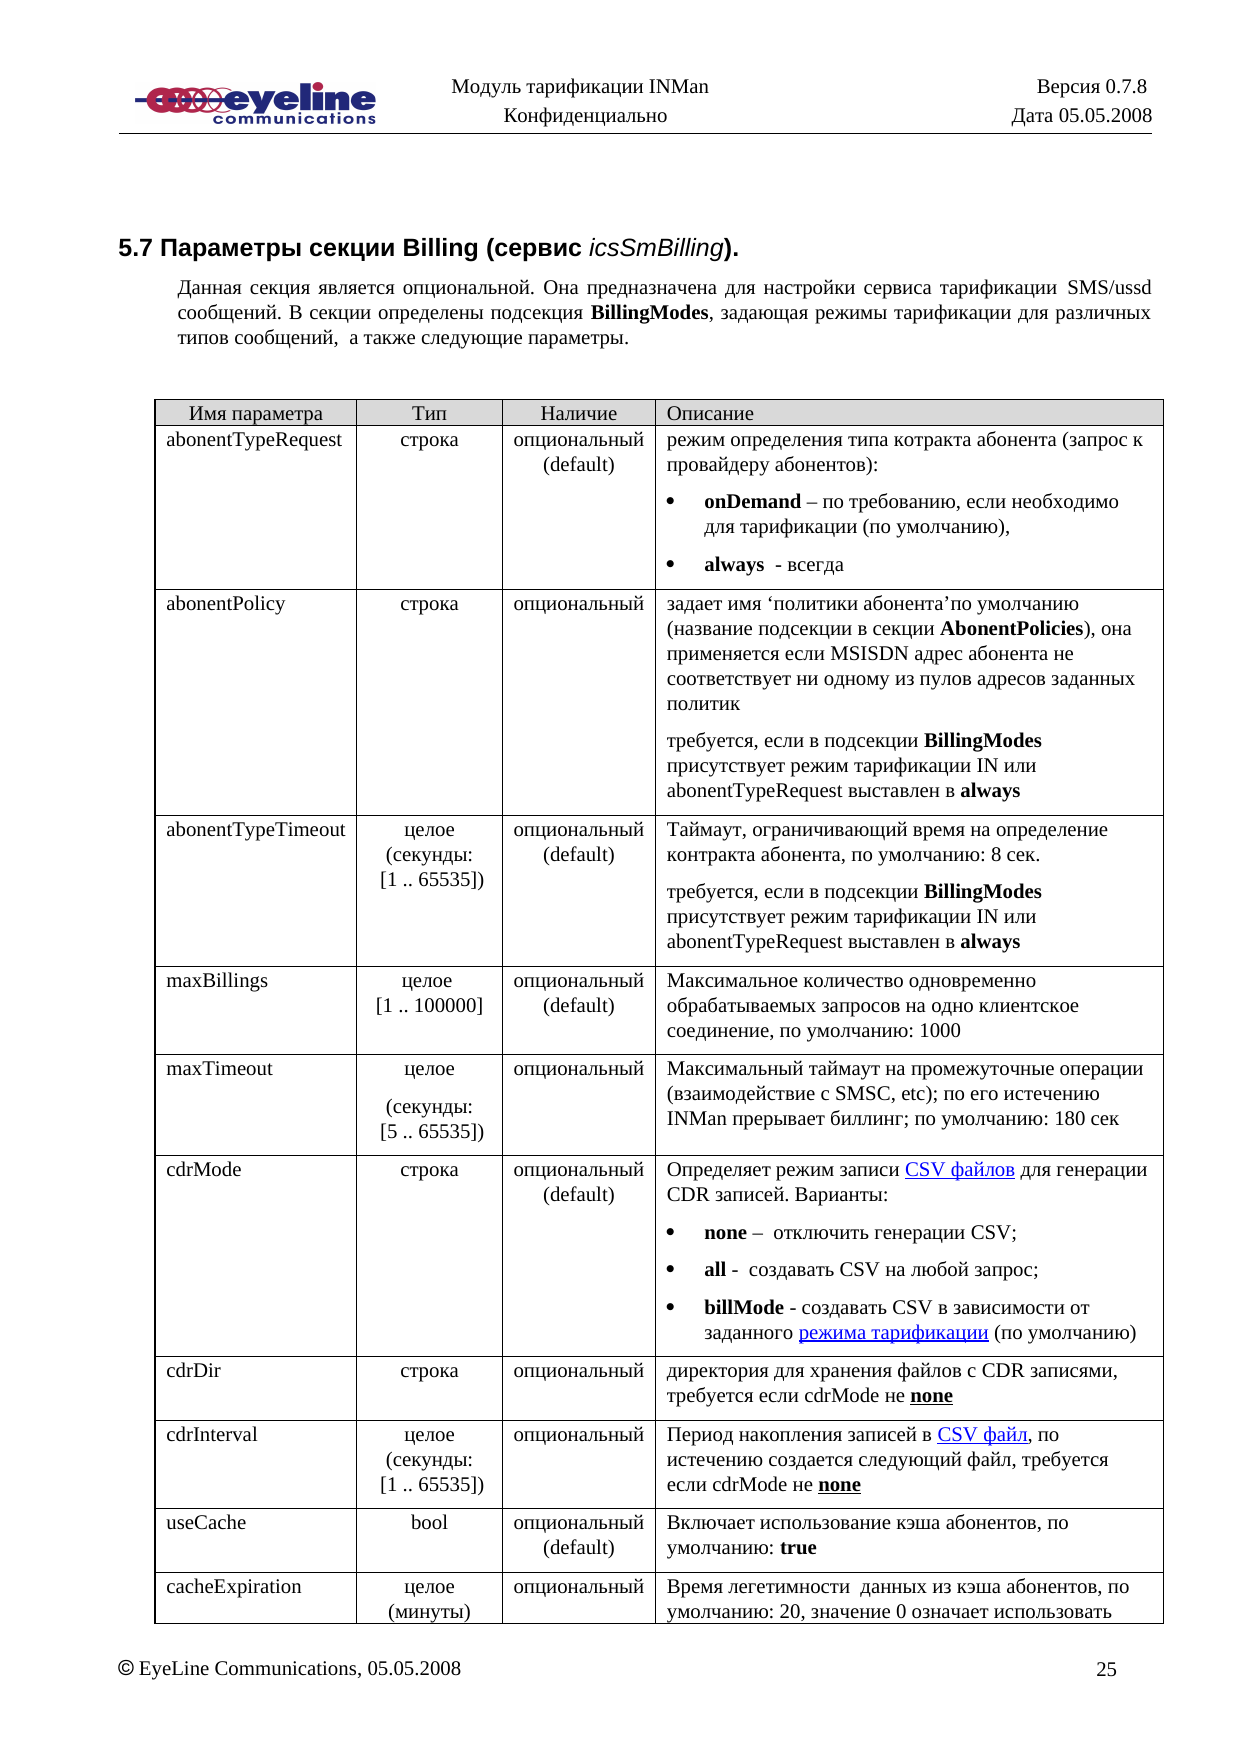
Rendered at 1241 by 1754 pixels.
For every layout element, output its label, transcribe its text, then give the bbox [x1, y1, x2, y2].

table_cell maxTimeout [156, 1055, 356, 1155]
table_cell опциональный (default) [503, 1156, 655, 1356]
table_cell опциональный [503, 1421, 655, 1508]
table_cell опциональный (default) [503, 816, 655, 966]
subtitle Параметры секции Billing (сервис icsSmBilling). [118, 233, 1151, 261]
table_cell опциональный (default) [503, 1509, 655, 1572]
table_cell строка [357, 1357, 502, 1420]
table_cell cacheExpiration [156, 1573, 356, 1623]
table_cell Время легетимности данных из кэша абонентов, по умолчанию: 20, значение 0 означает использовать [656, 1573, 1163, 1623]
table_cell задает имя ‘политики абонента’по умолчанию (название подсекции в секции AbonentPolicies), она применяется если MSISDN адрес абонента не соответствует ни одному из пулов адресов заданных политик требуется, если в подсекции BillingModes присутствует режим тарификации IN или abonentTypeRequest выставлен в always [656, 590, 1163, 814]
table_cell опциональный [503, 1573, 655, 1623]
table_cell целое [1 .. 100000] [357, 967, 502, 1054]
table_header Имя параметра [156, 400, 356, 425]
table_cell cdrDir [156, 1357, 356, 1420]
table_cell cdrMode [156, 1156, 356, 1356]
table_cell строка [357, 426, 502, 588]
table_cell строка [357, 590, 502, 814]
table_cell cdrInterval [156, 1421, 356, 1508]
table_cell abonentPolicy [156, 590, 356, 814]
table_cell Период накопления записей в CSV файл, по истечению создается следующий файл, требуется если cdrMode не none [656, 1421, 1163, 1508]
table_cell Максимальный таймаут на промежуточные операции (взаимодействие с SMSC, etc); по его истечению INMan прерывает биллинг; по умолчанию: 180 сек [656, 1055, 1163, 1155]
table_cell опциональный [503, 1357, 655, 1420]
table_cell Включает использование кэша абонентов, по умолчанию: true [656, 1509, 1163, 1572]
table_cell bool [357, 1509, 502, 1572]
text Данная секция является опциональной. Она предназначена для настройки сервиса тарификации SMS/ussd сообщений. В секции определены подсекция BillingModes, задающая режимы тарификации для различных типов сообщений, а также следующие параметры. [177, 274, 1151, 349]
table_cell целое (cекунды: [5 .. 65535]) [357, 1055, 502, 1155]
table_cell опциональный (default) [503, 967, 655, 1054]
table_cell целое (cекунды: [1 .. 65535]) [357, 816, 502, 966]
table_cell Максимальное количество одновременно обрабатываемых запросов на одно клиентское соединение, по умолчанию: 1000 [656, 967, 1163, 1054]
table_cell abonentTypeRequest [156, 426, 356, 588]
table_cell maxBillings [156, 967, 356, 1054]
picture [135, 82, 376, 124]
table_cell целое (минуты) [357, 1573, 502, 1623]
table_cell режим определения типа котракта абонента (запрос к провайдеру абонентов): onDemand – по требованию, если необходимо для тарификации (по умолчанию), always - всегда [656, 426, 1163, 588]
table_header Наличие [503, 400, 655, 425]
table_cell Таймаут, ограничивающий время на определение контракта абонента, по умолчанию: 8 сек. требуется, если в подсекции BillingModes присутствует режим тарификации IN или abonentTypeRequest выставлен в always [656, 816, 1163, 966]
table_cell целое (cекунды: [1 .. 65535]) [357, 1421, 502, 1508]
table_cell опциональный [503, 590, 655, 814]
table_cell Определяет режим записи CSV файлов для генерации CDR записей. Варианты: none – отключить генерации CSV; all - создавать CSV на любой запрос; billMode - создавать CSV в зависимости от заданного режима тарификации (по умолчанию) [656, 1156, 1163, 1356]
table_header Описание [656, 400, 1163, 425]
table_cell опциональный [503, 1055, 655, 1155]
table_cell директория для хранения файлов с CDR записями, требуется если cdrMode не none [656, 1357, 1163, 1420]
table_cell abonentTypeTimeout [156, 816, 356, 966]
table_cell useCache [156, 1509, 356, 1572]
table_cell опциональный (default) [503, 426, 655, 588]
table_cell строка [357, 1156, 502, 1356]
table_header Тип [357, 400, 502, 425]
